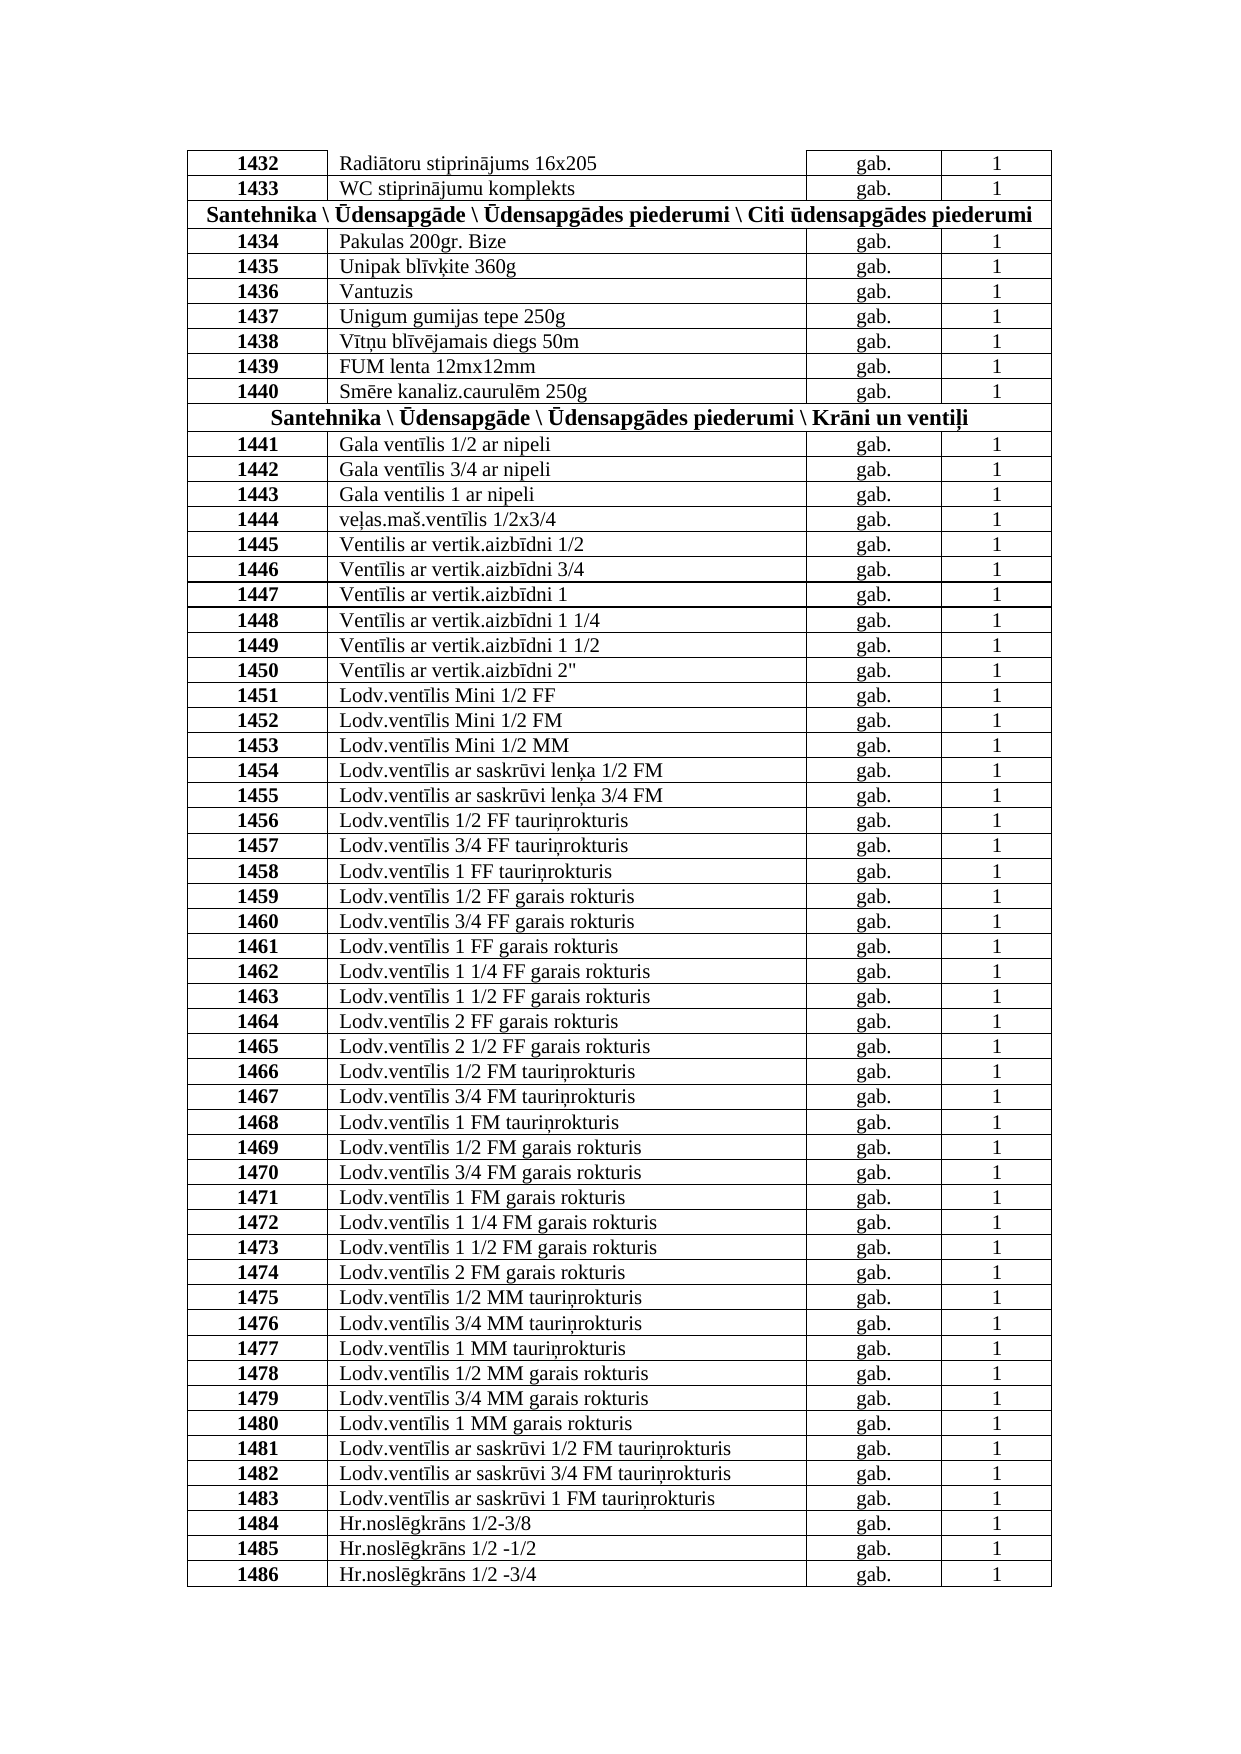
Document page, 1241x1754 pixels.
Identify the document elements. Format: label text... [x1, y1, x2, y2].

table_cell Ventīlis ar vertik.aizbīdni 3/4 [328, 557, 806, 581]
table_cell gab. [807, 151, 941, 175]
table_cell Radiātoru stiprinājums 16x205 [328, 150, 806, 175]
table_cell 1 [942, 254, 1051, 278]
table_cell 1 [942, 229, 1051, 253]
table_cell gab. [807, 279, 941, 303]
table_cell Ventīlis ar vertik.aizbīdni 2" [328, 658, 806, 682]
table_cell Pakulas 200gr. Bize [328, 229, 806, 253]
table_cell 1 [942, 151, 1051, 175]
table_cell 1 [942, 507, 1051, 531]
table_cell veļas.maš.ventīlis 1/2x3/4 [328, 507, 806, 531]
table_cell gab. [807, 507, 941, 531]
table_cell Lodv.ventīlis ar saskrūvi 3/4 FM tauriņrokturis [328, 1461, 806, 1485]
table_cell 1 [942, 1310, 1051, 1334]
table_cell 1470 [188, 1160, 327, 1184]
table_cell Lodv.ventīlis 3/4 MM garais rokturis [328, 1386, 806, 1410]
table_cell 1435 [188, 254, 327, 278]
table_cell 1452 [188, 708, 327, 732]
table_cell 1 [942, 1009, 1051, 1033]
table_cell Ventīlis ar vertik.aizbīdni 1 [328, 583, 806, 606]
table_cell gab. [807, 683, 941, 707]
table_cell gab. [807, 482, 941, 506]
table_cell 1 [942, 1511, 1051, 1535]
table_cell Hr.noslēgkrāns 1/2 -3/4 [328, 1561, 806, 1586]
table_cell 1436 [188, 279, 327, 303]
table_cell Lodv.ventīlis 1 1/2 FF garais rokturis [328, 984, 806, 1008]
table_cell Lodv.ventīlis ar saskrūvi lenķa 1/2 FM [328, 758, 806, 782]
table_cell 1456 [188, 808, 327, 832]
table_cell 1438 [188, 329, 327, 353]
table_cell 1 [942, 176, 1051, 200]
table_cell gab. [807, 1085, 941, 1108]
table_cell 1446 [188, 557, 327, 581]
table_cell Gala ventīlis 3/4 ar nipeli [328, 457, 806, 481]
table_cell 1479 [188, 1386, 327, 1410]
table_cell 1463 [188, 984, 327, 1008]
table_cell gab. [807, 808, 941, 832]
table_cell 1451 [188, 683, 327, 707]
table_cell 1 [942, 457, 1051, 481]
table_cell 1445 [188, 532, 327, 556]
table_cell gab. [807, 1235, 941, 1259]
table_cell gab. [807, 909, 941, 933]
table_cell 1 [942, 984, 1051, 1008]
table_cell Lodv.ventīlis 1 MM tauriņrokturis [328, 1336, 806, 1359]
table_cell 1480 [188, 1411, 327, 1435]
table_cell 1 [942, 1411, 1051, 1435]
table_cell gab. [807, 1386, 941, 1410]
table_cell 1485 [188, 1536, 327, 1560]
table_cell Lodv.ventīlis 1 FF garais rokturis [328, 934, 806, 958]
table_cell 1472 [188, 1210, 327, 1234]
table_cell 1 [942, 1185, 1051, 1209]
table_cell Lodv.ventīlis 1/2 MM garais rokturis [328, 1361, 806, 1385]
table_cell Lodv.ventīlis ar saskrūvi 1 FM tauriņrokturis [328, 1486, 806, 1510]
table_cell 1 [942, 482, 1051, 506]
table_cell 1 [942, 1260, 1051, 1284]
table_cell 1439 [188, 354, 327, 378]
table_cell 1 [942, 1561, 1051, 1586]
table_cell 1 [942, 1034, 1051, 1058]
table_cell Unigum gumijas tepe 250g [328, 304, 806, 328]
table_cell 1462 [188, 959, 327, 983]
table_cell Gala ventilis 1 ar nipeli [328, 482, 806, 506]
table_cell 1 [942, 1361, 1051, 1385]
table_cell Lodv.ventīlis Mini 1/2 FF [328, 683, 806, 707]
table_cell 1443 [188, 482, 327, 506]
table_cell gab. [807, 1436, 941, 1460]
table_cell 1440 [188, 379, 327, 403]
table_cell Lodv.ventīlis 3/4 FM garais rokturis [328, 1160, 806, 1184]
table_cell 1454 [188, 758, 327, 782]
table_cell Lodv.ventīlis 1/2 FM garais rokturis [328, 1135, 806, 1159]
table_cell 1 [942, 304, 1051, 328]
table_cell 1 [942, 884, 1051, 908]
table_cell gab. [807, 884, 941, 908]
table_cell gab. [807, 1210, 941, 1234]
table_cell 1450 [188, 658, 327, 682]
table_cell 1 [942, 1285, 1051, 1309]
table_cell 1 [942, 733, 1051, 757]
table_cell 1 [942, 758, 1051, 782]
table_cell gab. [807, 1486, 941, 1510]
table_cell gab. [807, 1461, 941, 1485]
table_cell 1 [942, 934, 1051, 958]
table_cell 1 [942, 532, 1051, 556]
table_cell 1 [942, 1135, 1051, 1159]
table_cell Vītņu blīvējamais diegs 50m [328, 329, 806, 353]
table_cell 1 [942, 1336, 1051, 1359]
table_cell 1 [942, 1436, 1051, 1460]
table_cell 1455 [188, 783, 327, 807]
table_cell 1 [942, 1235, 1051, 1259]
table_cell Lodv.ventīlis 1/2 FM tauriņrokturis [328, 1059, 806, 1083]
table_cell Lodv.ventīlis 1 FM garais rokturis [328, 1185, 806, 1209]
table_cell 1453 [188, 733, 327, 757]
table_cell 1482 [188, 1461, 327, 1485]
table_cell gab. [807, 229, 941, 253]
table_cell Ventilis ar vertik.aizbīdni 1/2 [328, 532, 806, 556]
table_cell Lodv.ventīlis 1/2 FF tauriņrokturis [328, 808, 806, 832]
table_cell 1468 [188, 1110, 327, 1134]
table_cell gab. [807, 532, 941, 556]
table_cell 1469 [188, 1135, 327, 1159]
table_cell gab. [807, 984, 941, 1008]
table_cell 1 [942, 354, 1051, 378]
table_cell Lodv.ventīlis 3/4 MM tauriņrokturis [328, 1310, 806, 1334]
table_cell gab. [807, 658, 941, 682]
table_cell 1 [942, 432, 1051, 456]
table_cell gab. [807, 608, 941, 632]
table_cell gab. [807, 1411, 941, 1435]
table_cell Ventīlis ar vertik.aizbīdni 1 1/2 [328, 633, 806, 657]
table_cell gab. [807, 758, 941, 782]
table_cell gab. [807, 959, 941, 983]
table_cell 1 [942, 279, 1051, 303]
table_cell gab. [807, 633, 941, 657]
table_cell 1476 [188, 1310, 327, 1334]
table_cell 1442 [188, 457, 327, 481]
table_cell 1433 [188, 176, 327, 200]
table_cell 1449 [188, 633, 327, 657]
table_cell Gala ventīlis 1/2 ar nipeli [328, 432, 806, 456]
table_cell 1 [942, 859, 1051, 883]
table_cell 1483 [188, 1486, 327, 1510]
table_cell Hr.noslēgkrāns 1/2-3/8 [328, 1511, 806, 1535]
table_cell 1 [942, 633, 1051, 657]
table_cell Santehnika \ Ūdensapgāde \ Ūdensapgādes piederumi \ Krāni un ventiļi [188, 404, 1051, 431]
table_cell gab. [807, 557, 941, 581]
table_cell gab. [807, 354, 941, 378]
table_cell Smēre kanaliz.caurulēm 250g [328, 379, 806, 403]
table_cell 1465 [188, 1034, 327, 1058]
table_cell Lodv.ventīlis 1 MM garais rokturis [328, 1411, 806, 1435]
table_cell 1 [942, 1461, 1051, 1485]
table_cell 1 [942, 1536, 1051, 1560]
table_cell Lodv.ventīlis 2 FM garais rokturis [328, 1260, 806, 1284]
table_cell gab. [807, 1285, 941, 1309]
table_cell gab. [807, 1561, 941, 1586]
table_cell gab. [807, 1536, 941, 1560]
table_cell Santehnika \ Ūdensapgāde \ Ūdensapgādes piederumi \ Citi ūdensapgādes piederumi [188, 201, 1051, 228]
table_cell gab. [807, 379, 941, 403]
table_cell 1 [942, 379, 1051, 403]
table_cell Lodv.ventīlis ar saskrūvi lenķa 3/4 FM [328, 783, 806, 807]
table_cell gab. [807, 1260, 941, 1284]
table_cell 1 [942, 1386, 1051, 1410]
table_cell 1467 [188, 1085, 327, 1108]
table_cell gab. [807, 1361, 941, 1385]
table_cell 1 [942, 834, 1051, 857]
table_cell gab. [807, 1110, 941, 1134]
table_cell 1478 [188, 1361, 327, 1385]
table_cell gab. [807, 783, 941, 807]
table_cell gab. [807, 176, 941, 200]
table_cell gab. [807, 1059, 941, 1083]
table_cell gab. [807, 432, 941, 456]
table_cell 1 [942, 557, 1051, 581]
table_cell 1 [942, 1110, 1051, 1134]
table_cell Lodv.ventīlis 1/2 FF garais rokturis [328, 884, 806, 908]
table_cell Lodv.ventīlis Mini 1/2 MM [328, 733, 806, 757]
table_cell Lodv.ventīlis 1 FF tauriņrokturis [328, 859, 806, 883]
table_cell 1 [942, 808, 1051, 832]
table_cell 1466 [188, 1059, 327, 1083]
table_cell 1477 [188, 1336, 327, 1359]
table_cell 1473 [188, 1235, 327, 1259]
table_cell 1 [942, 608, 1051, 632]
table_cell 1 [942, 1059, 1051, 1083]
table_cell 1 [942, 1085, 1051, 1108]
table_cell Unipak blīvķite 360g [328, 254, 806, 278]
table_cell Lodv.ventīlis 1 1/4 FF garais rokturis [328, 959, 806, 983]
table_cell 1471 [188, 1185, 327, 1209]
table_cell 1 [942, 909, 1051, 933]
table_cell 1444 [188, 507, 327, 531]
table_cell Lodv.ventīlis 3/4 FF tauriņrokturis [328, 834, 806, 857]
table_cell 1 [942, 329, 1051, 353]
table_cell 1474 [188, 1260, 327, 1284]
table_cell Lodv.ventīlis ar saskrūvi 1/2 FM tauriņrokturis [328, 1436, 806, 1460]
table_cell gab. [807, 733, 941, 757]
table_cell 1434 [188, 229, 327, 253]
table_cell 1 [942, 783, 1051, 807]
table_cell WC stiprinājumu komplekts [328, 176, 806, 200]
table_cell 1484 [188, 1511, 327, 1535]
table_cell gab. [807, 1185, 941, 1209]
table_cell 1458 [188, 859, 327, 883]
table_cell gab. [807, 1135, 941, 1159]
table_cell 1 [942, 658, 1051, 682]
table_cell gab. [807, 254, 941, 278]
table_cell 1 [942, 959, 1051, 983]
table_cell Lodv.ventīlis Mini 1/2 FM [328, 708, 806, 732]
table_cell Lodv.ventīlis 2 1/2 FF garais rokturis [328, 1034, 806, 1058]
table_cell gab. [807, 1336, 941, 1359]
table_cell 1437 [188, 304, 327, 328]
table_cell 1448 [188, 608, 327, 632]
table_cell 1475 [188, 1285, 327, 1309]
table_cell 1464 [188, 1009, 327, 1033]
table_cell gab. [807, 1160, 941, 1184]
table_cell 1432 [188, 151, 327, 175]
table_cell 1461 [188, 934, 327, 958]
table_cell gab. [807, 1034, 941, 1058]
table_cell 1460 [188, 909, 327, 933]
table_cell 1459 [188, 884, 327, 908]
table_cell gab. [807, 708, 941, 732]
table_cell Lodv.ventīlis 2 FF garais rokturis [328, 1009, 806, 1033]
table_cell 1 [942, 583, 1051, 606]
table_cell 1441 [188, 432, 327, 456]
table_cell gab. [807, 329, 941, 353]
table_cell gab. [807, 1310, 941, 1334]
table_cell gab. [807, 834, 941, 857]
table_cell gab. [807, 1511, 941, 1535]
table_cell 1 [942, 683, 1051, 707]
table_cell gab. [807, 457, 941, 481]
table_cell Lodv.ventīlis 1 1/4 FM garais rokturis [328, 1210, 806, 1234]
table_cell Lodv.ventīlis 1/2 MM tauriņrokturis [328, 1285, 806, 1309]
table_cell Vantuzis [328, 279, 806, 303]
table_cell 1 [942, 1160, 1051, 1184]
table_cell Lodv.ventīlis 3/4 FF garais rokturis [328, 909, 806, 933]
table_cell 1 [942, 708, 1051, 732]
table_cell 1447 [188, 583, 327, 606]
table_cell 1 [942, 1210, 1051, 1234]
table_cell 1481 [188, 1436, 327, 1460]
table_cell Lodv.ventīlis 1 1/2 FM garais rokturis [328, 1235, 806, 1259]
table_cell 1457 [188, 834, 327, 857]
table_cell gab. [807, 1009, 941, 1033]
table_cell FUM lenta 12mx12mm [328, 354, 806, 378]
table_cell Lodv.ventīlis 1 FM tauriņrokturis [328, 1110, 806, 1134]
table_cell gab. [807, 859, 941, 883]
table_cell 1 [942, 1486, 1051, 1510]
table_cell 1486 [188, 1561, 327, 1586]
table_cell gab. [807, 583, 941, 606]
table_cell gab. [807, 934, 941, 958]
table_cell Ventīlis ar vertik.aizbīdni 1 1/4 [328, 608, 806, 632]
table_cell Hr.noslēgkrāns 1/2 -1/2 [328, 1536, 806, 1560]
table_cell gab. [807, 304, 941, 328]
table_cell Lodv.ventīlis 3/4 FM tauriņrokturis [328, 1085, 806, 1108]
